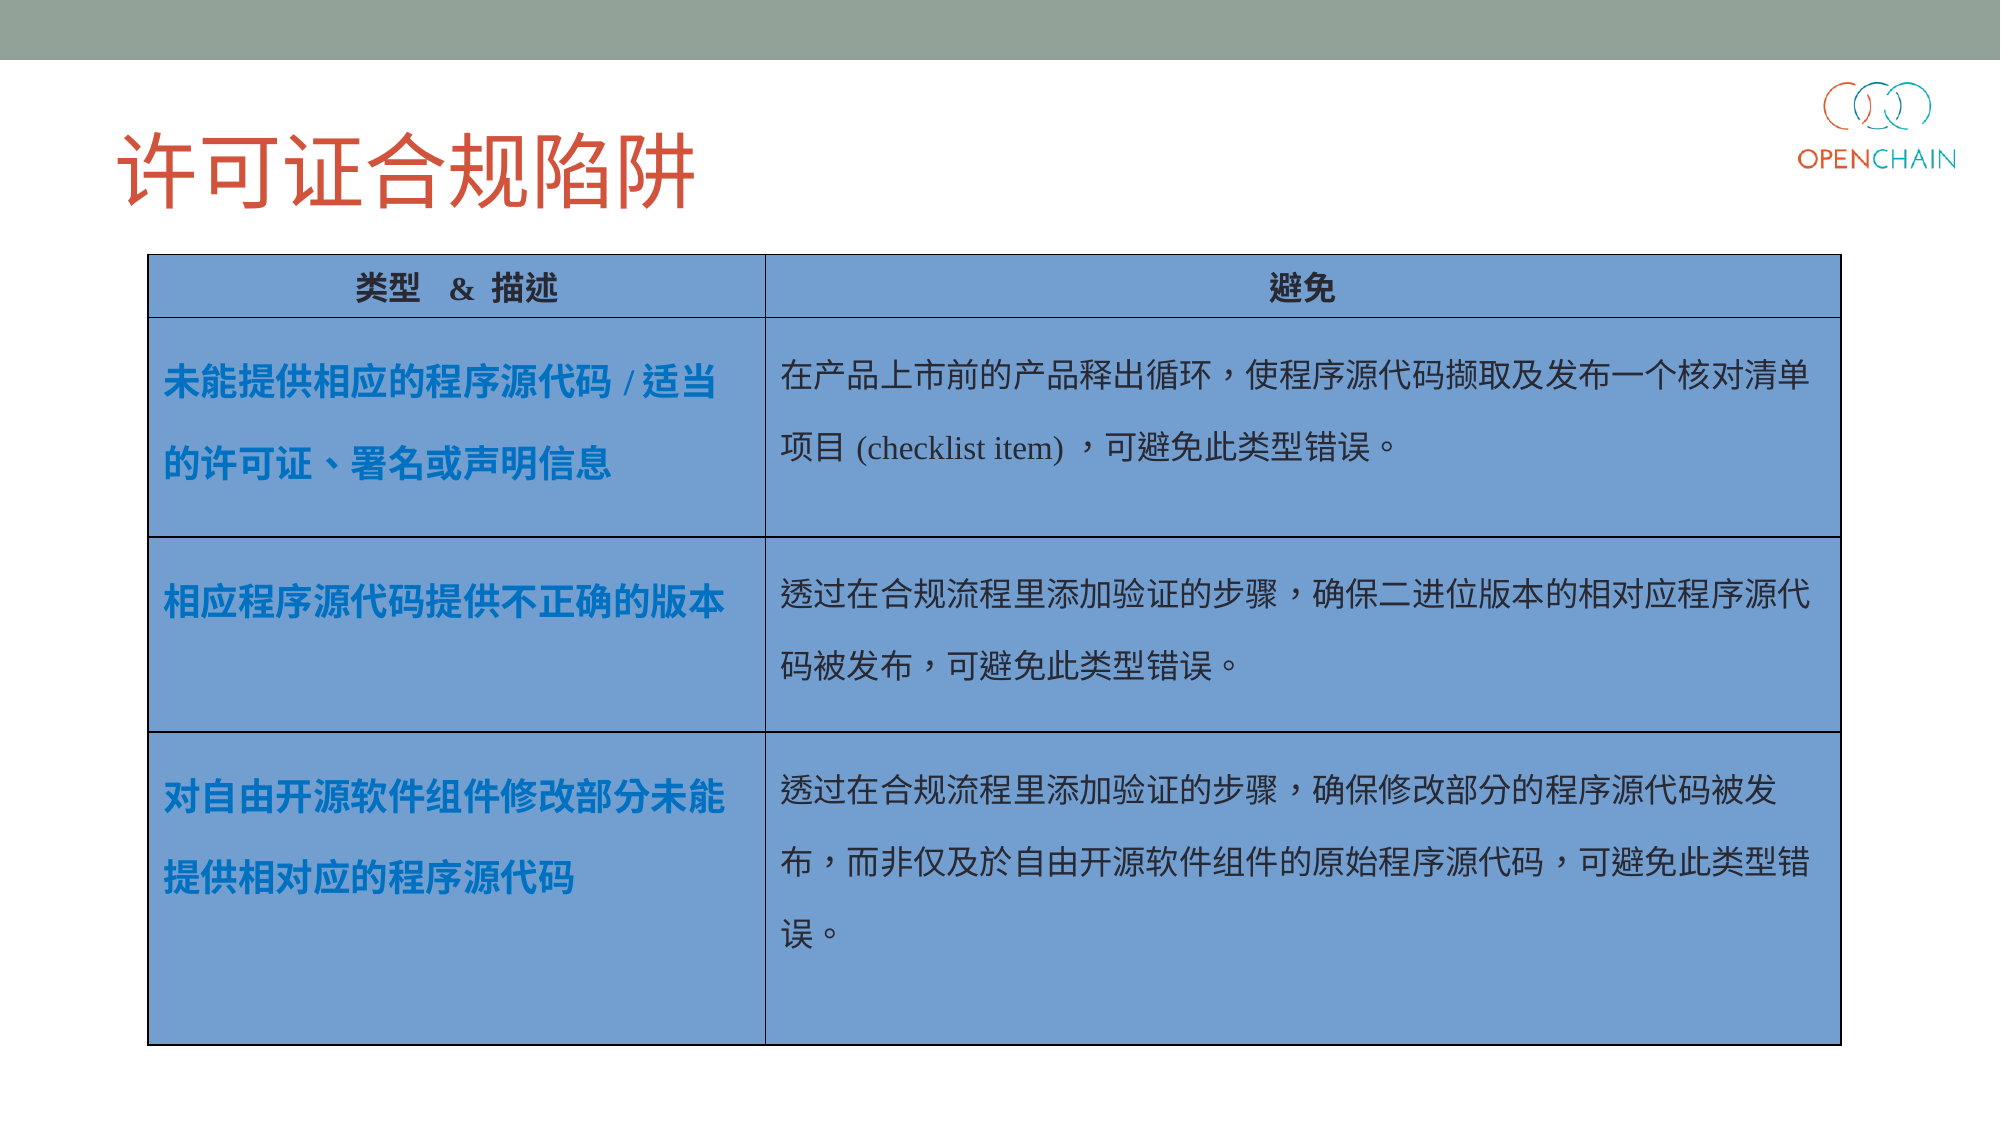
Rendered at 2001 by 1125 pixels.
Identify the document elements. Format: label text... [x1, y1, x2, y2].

table_cell 对自由开源软件组件修改部分未能提供相对应的程序源代码 [149, 733, 765, 1044]
table_cell 透过在合规流程里添加验证的步骤，确保二进位版本的相对应程序源代码被发布，可避免此类型错误。 [766, 538, 1840, 731]
table_cell 未能提供相应的程序源代码/适当的许可证、署名或声明信息 [149, 318, 765, 536]
table_header 避免 [766, 255, 1840, 317]
picture [1798, 82, 1955, 169]
table_cell 透过在合规流程里添加验证的步骤，确保修改部分的程序源代码被发布，而非仅及於自由开源软件组件的原始程序源代码，可避免此类型错误。 [766, 733, 1840, 1044]
table_header 类型 & 描述 [149, 255, 765, 317]
table_cell 在产品上市前的产品释出循环，使程序源代码撷取及发布一个核对清单项目(checklist item)，可避免此类型错误。 [766, 318, 1840, 536]
title 许可证合规陷阱 [99, 87, 1900, 250]
table_cell 相应程序源代码提供不正确的版本 [149, 538, 765, 731]
